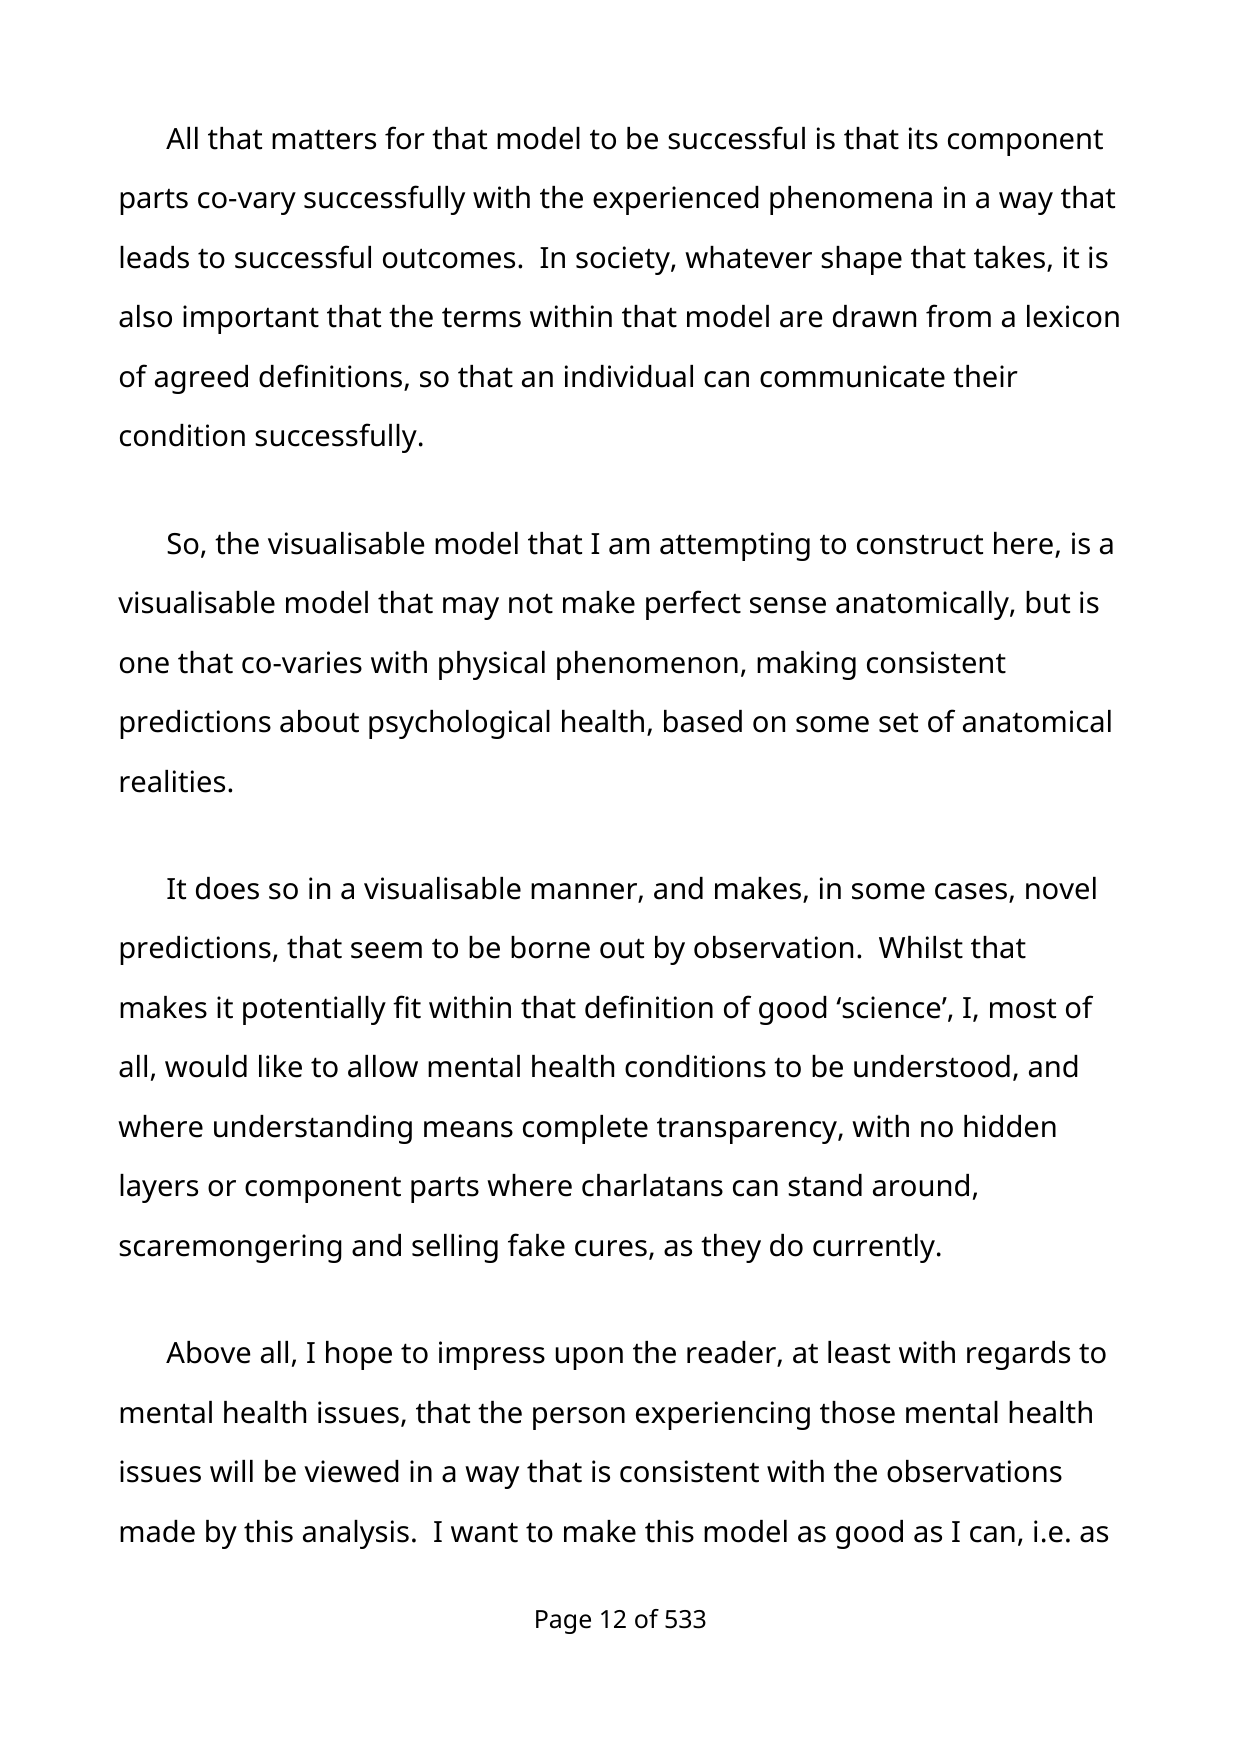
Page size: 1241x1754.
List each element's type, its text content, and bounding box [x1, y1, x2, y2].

text All that matters for that model to be successful is that its component parts co-vary successfully with the experienced phenomena in a way that leads to successful outcomes. In society, whatever shape that takes, it is also important that the terms within that model are drawn from a lexicon of agreed definitions, so that an individual can communicate their condition successfully. [118, 118, 1122, 455]
text Above all, I hope to impress upon the reader, at least with regards to mental health issues, that the person experiencing those mental health issues will be viewed in a way that is consistent with the observations made by this analysis. I want to make this model as good as I can, i.e. as [118, 1332, 1122, 1551]
text It does so in a visualisable manner, and makes, in some cases, novel predictions, that seem to be borne out by observation. Whilst that makes it potentially fit within that definition of good ‘science’, I, most of all, would like to allow mental health conditions to be understood, and where understanding means complete transparency, with no hidden layers or component parts where charlatans can stand around, scaremongering and selling fake cures, as they do currently. [118, 868, 1122, 1265]
text So, the visualisable model that I am attempting to construct here, is a visualisable model that may not make perfect sense anatomically, but is one that co-varies with physical phenomenon, making consistent predictions about psychological health, based on some set of anatomical realities. [118, 523, 1122, 801]
